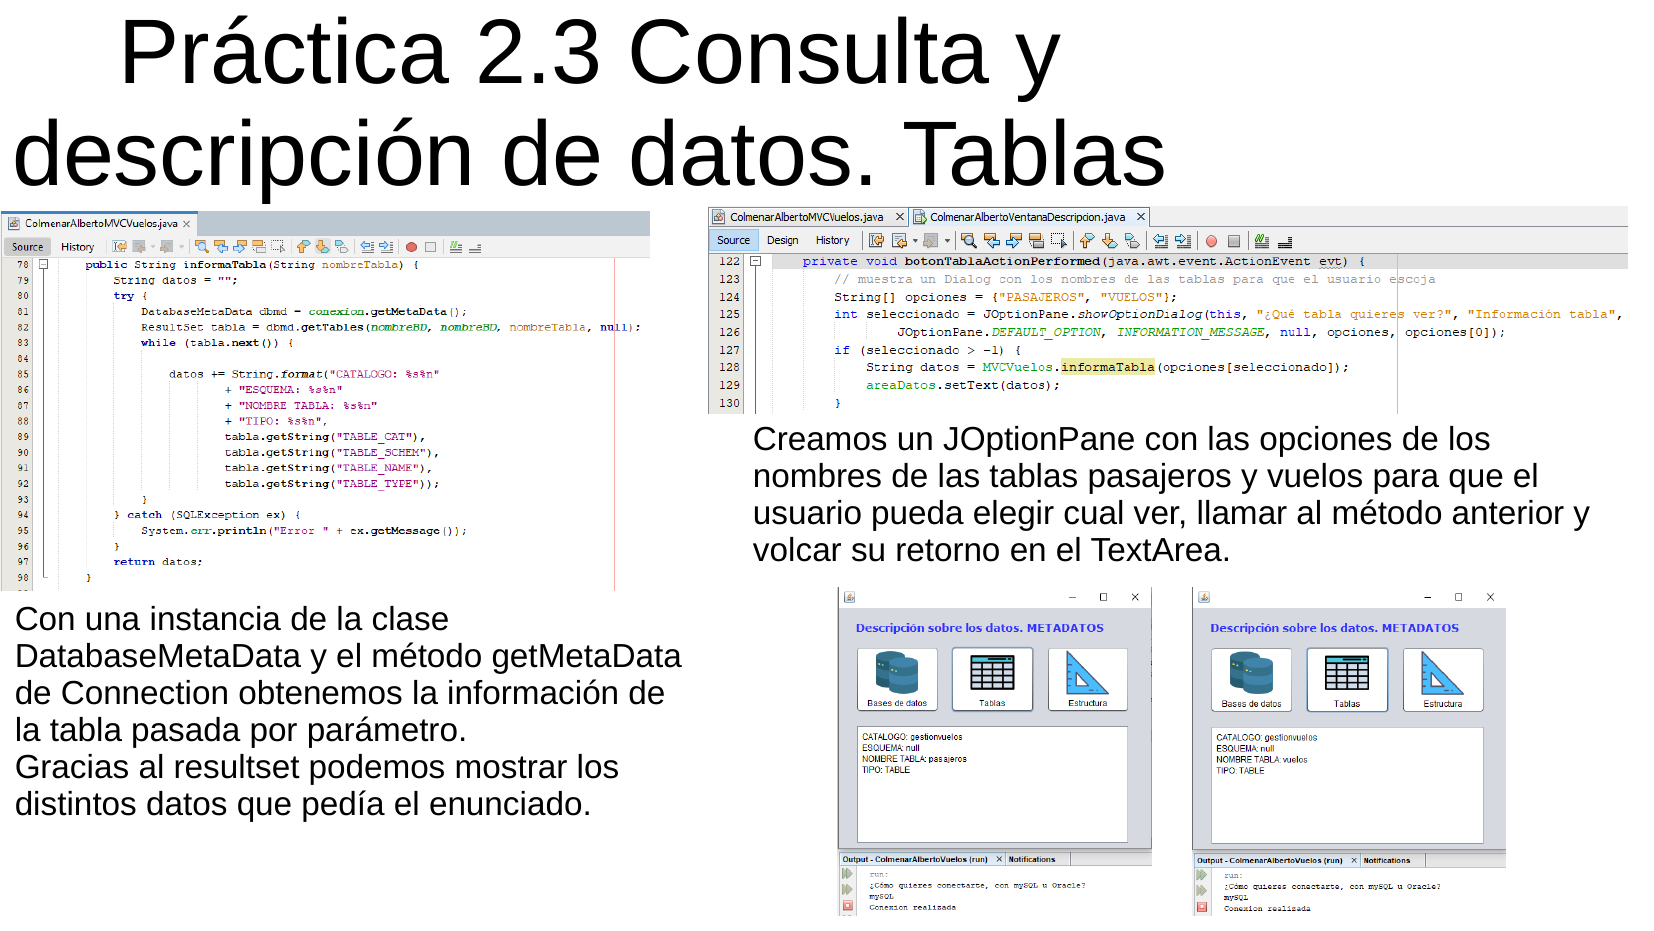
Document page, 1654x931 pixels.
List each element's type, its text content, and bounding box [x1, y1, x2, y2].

picture [837, 587, 1152, 916]
title Práctica 2.3 Consulta y descripción de datos. Tablas [0, 0, 1182, 206]
picture [708, 206, 1628, 414]
picture [1192, 587, 1506, 916]
text_box Creamos un JOptionPane con las opciones de los nombres de las tablas pasajeros y vuelos para que el usuario pueda elegir cual ver, llamar al método anterior y volcar su retorno en el TextArea. [738, 413, 1625, 577]
text_box Con una instancia de la clase DatabaseMetaData y el método getMetaData de Connection obtenemos la información de la tabla pasada por parámetro. Gracias al resultset podemos mostrar los distintos datos que pedía el enunciado. [0, 592, 709, 830]
picture [0, 211, 650, 591]
